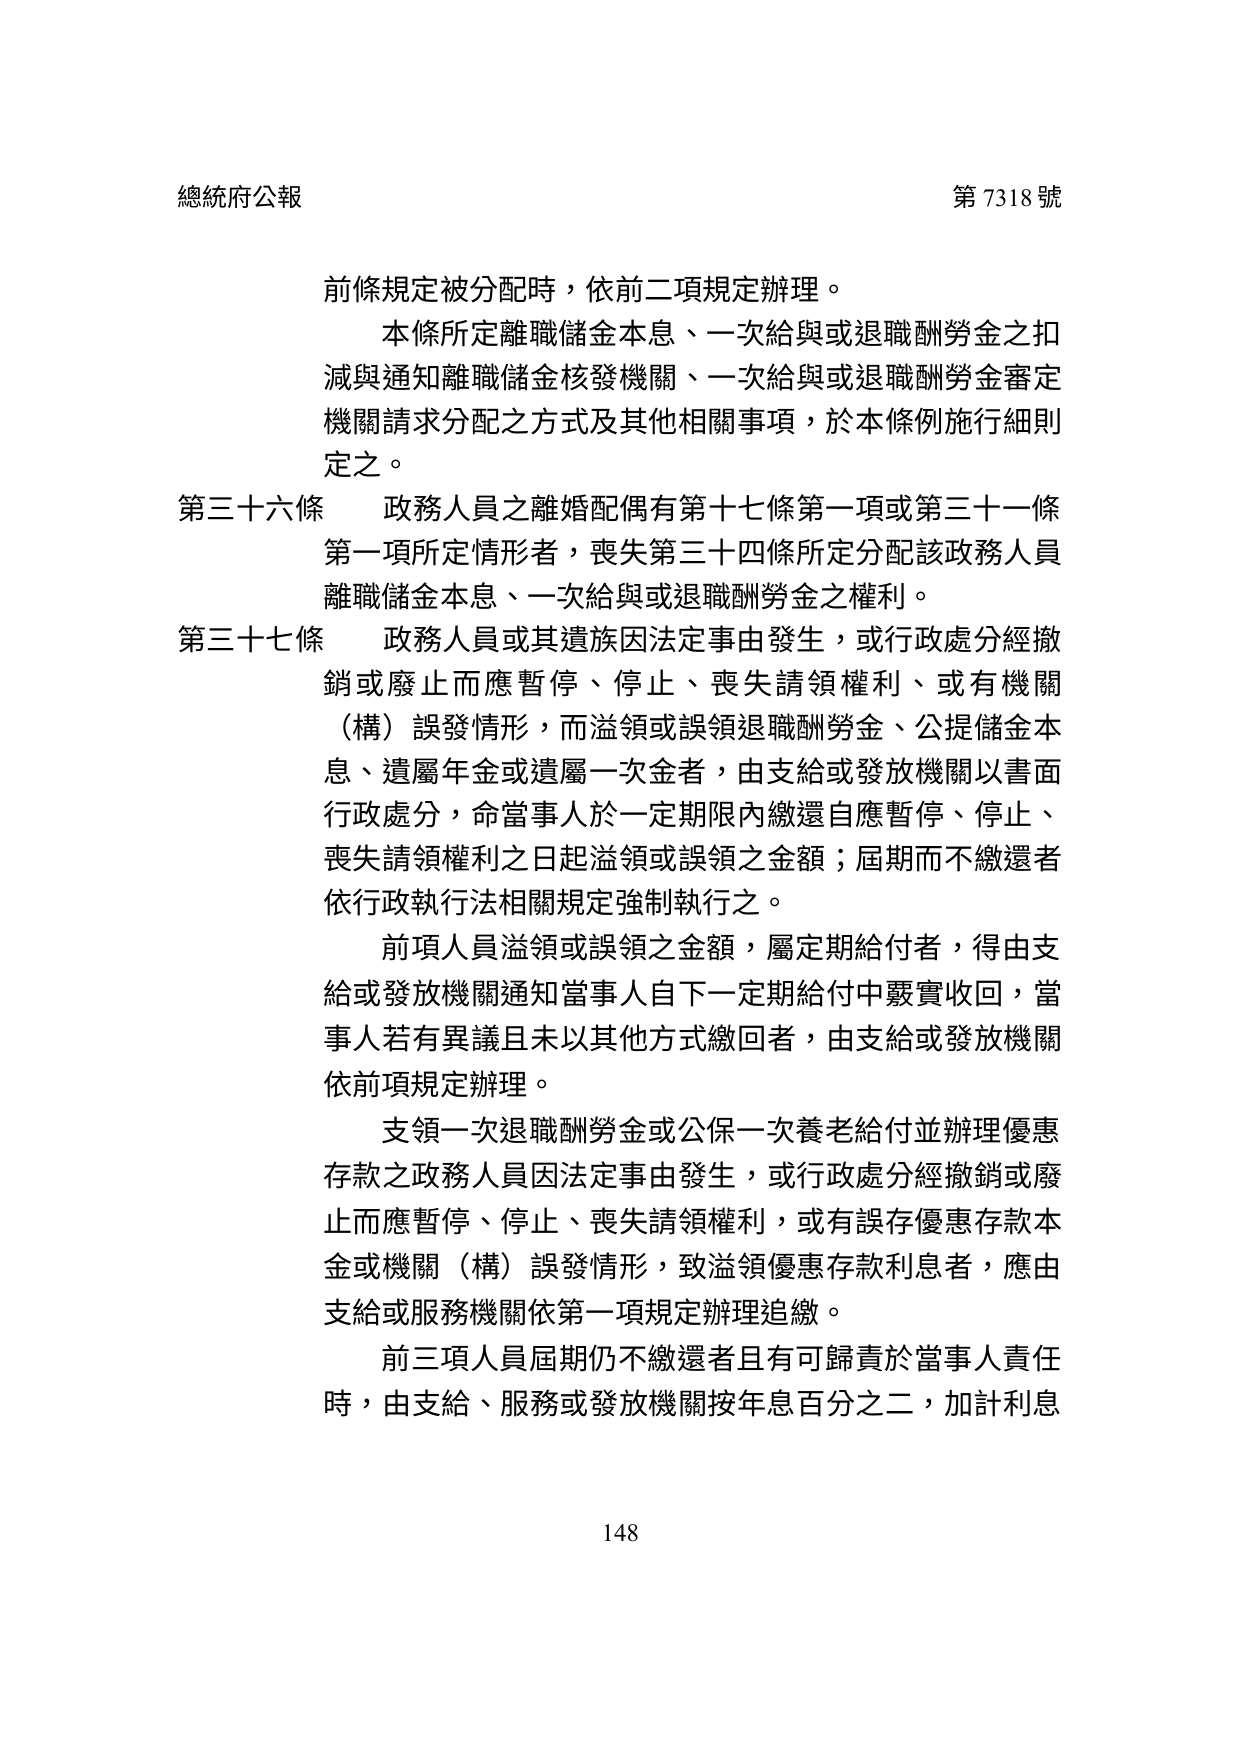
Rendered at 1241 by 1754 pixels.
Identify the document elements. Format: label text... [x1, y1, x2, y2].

text 本條所定離職儲金本息、一次給與或退職酬勞金之扣減與通知離職儲金核發機關、一次給與或退職酬勞金審定機關請求分配之方式及其他相關事項，於本條例施行細則定之。 [323, 309, 1063, 484]
text 支領一次退職酬勞金或公保一次養老給付並辦理優惠存款之政務人員因法定事由發生，或行政處分經撤銷或廢止而應暫停、停止、喪失請領權利，或有誤存優惠存款本金或機關（構）誤發情形，致溢領優惠存款利息者，應由支給或服務機關依第一項規定辦理追繳。 [323, 1104, 1063, 1333]
text 前項人員溢領或誤領之金額，屬定期給付者，得由支給或發放機關通知當事人自下一定期給付中覈實收回，當事人若有異議且未以其他方式繳回者，由支給或發放機關依前項規定辦理。 [323, 922, 1063, 1104]
text 第三十六條 政務人員之離婚配偶有第十七條第一項或第三十一條第一項所定情形者，喪失第三十四條所定分配該政務人員離職儲金本息、一次給與或退職酬勞金之權利。 [177, 484, 1063, 616]
text 前三項人員屆期仍不繳還者且有可歸責於當事人責任時，由支給、服務或發放機關按年息百分之二，加計利息 [323, 1333, 1063, 1424]
text 前條規定被分配時，依前二項規定辦理。 [323, 266, 1063, 309]
text 第三十七條 政務人員或其遺族因法定事由發生，或行政處分經撤銷或廢止而應暫停、停止、喪失請領權利、或有機關（構）誤發情形，而溢領或誤領退職酬勞金、公提儲金本息、遺屬年金或遺屬一次金者，由支給或發放機關以書面行政處分，命當事人於一定期限內繳還自應暫停、停止、喪失請領權利之日起溢領或誤領之金額；屆期而不繳還者，依行政執行法相關規定強制執行之。 [177, 616, 1063, 922]
